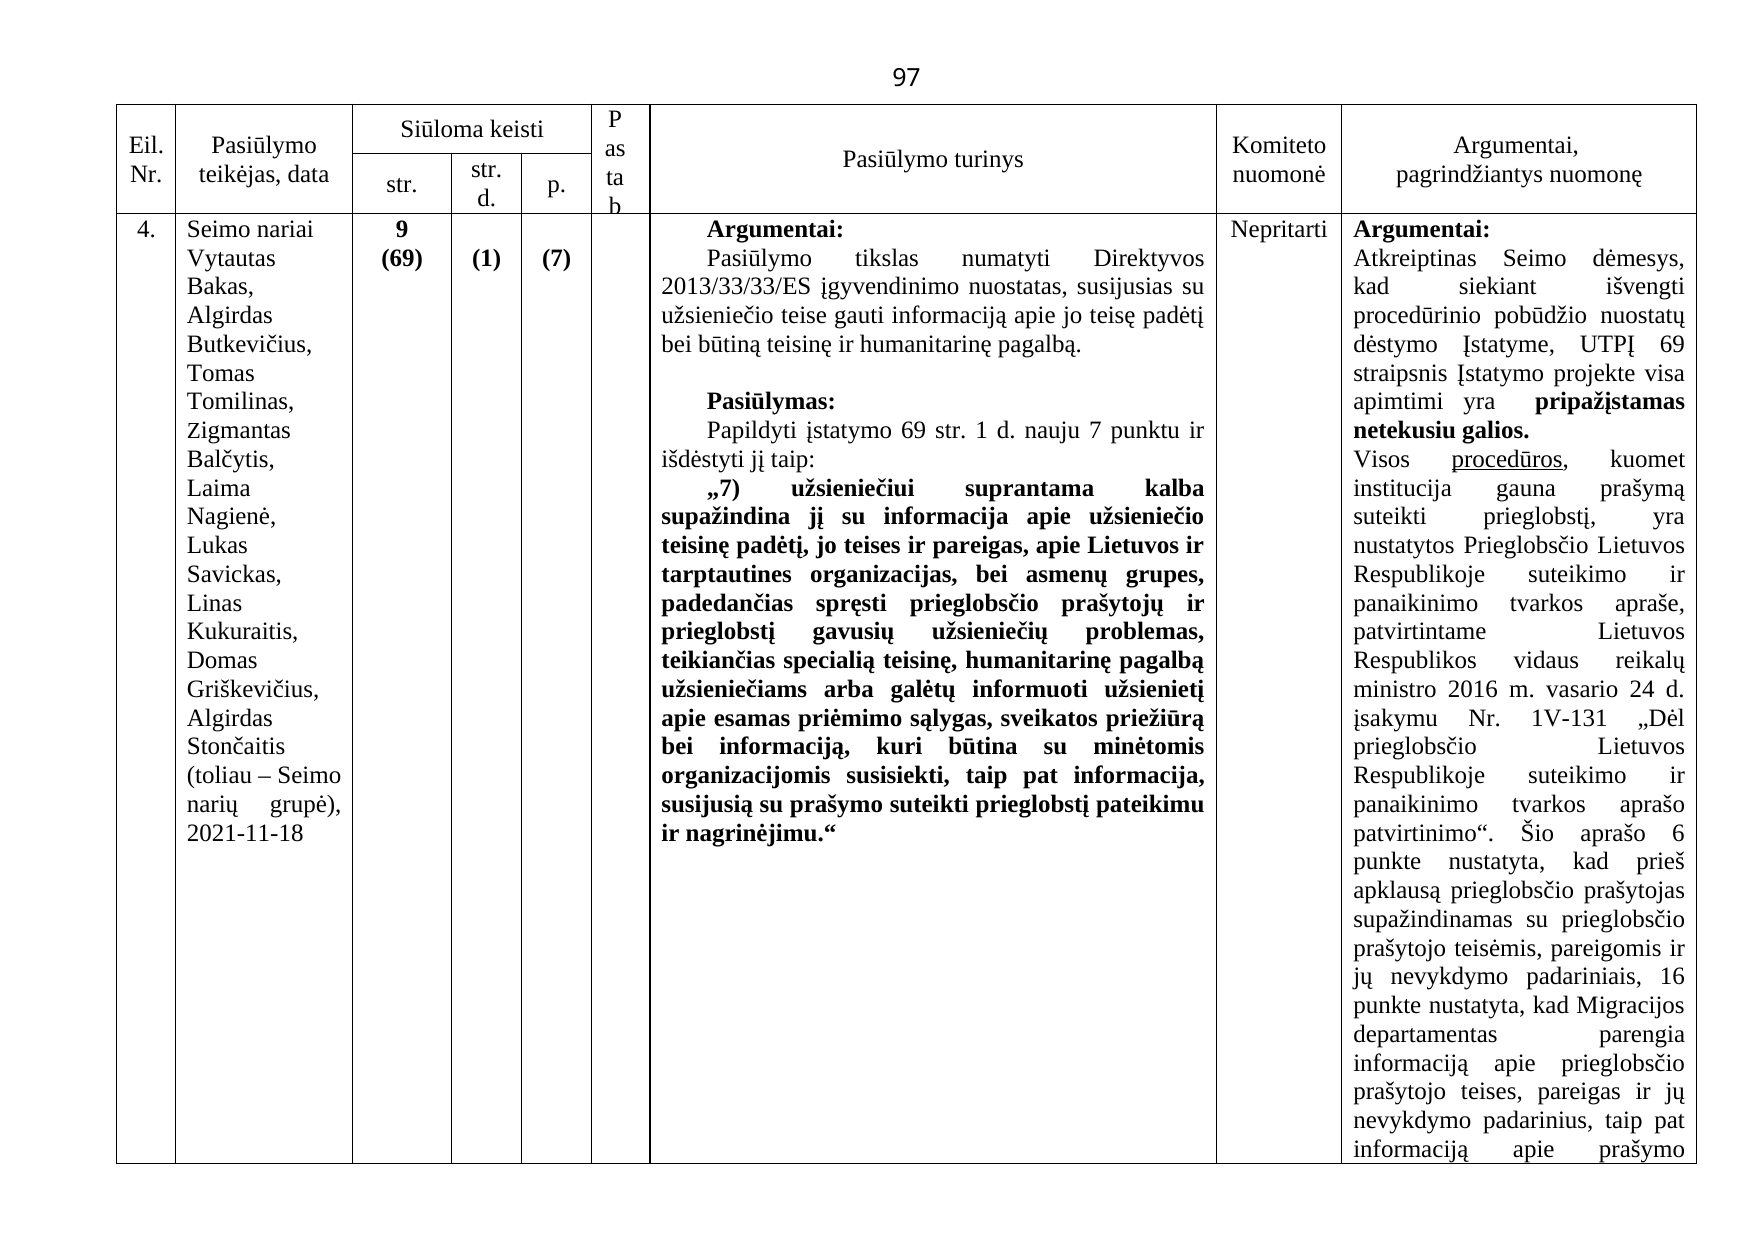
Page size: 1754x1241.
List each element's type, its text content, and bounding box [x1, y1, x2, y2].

table_cell (1) [452, 214, 521, 1163]
table_cell 9 (69) [353, 214, 451, 1163]
table_cell [592, 214, 649, 1163]
table_cell (7) [522, 214, 591, 1163]
table_cell Seimo nariai Vytautas Bakas, Algirdas Butkevičius, Tomas Tomilinas, Zigmantas Balčytis, Laima Nagienė, Lukas Savickas, Linas Kukuraitis, Domas Griškevičius, Algirdas Stončaitis (toliau – Seimo narių grupė), 2021-11-18 [176, 214, 352, 1163]
table_cell str. d. [452, 154, 521, 213]
table_header Pasiūlymo turinys [651, 105, 1216, 213]
table_header Argumentai, pagrindžiantys nuomonę [1342, 105, 1696, 213]
table_cell Argumentai: Pasiūlymo tikslas numatyti Direktyvos 2013/33/33/ES įgyvendinimo nuostatas, susijusias su užsieniečio teise gauti informaciją apie jo teisę padėtį bei būtiną teisinę ir humanitarinę pagalbą. Pasiūlymas: Papildyti įstatymo 69 str. 1 d. nauju 7 punktu ir išdėstyti jį taip: „7) užsieniečiui suprantama kalba supažindina jį su informacija apie užsieniečio teisinę padėtį, jo teises ir pareigas, apie Lietuvos ir tarptautines organizacijas, bei asmenų grupes, padedančias spręsti prieglobsčio prašytojų ir prieglobstį gavusių užsieniečių problemas, teikiančias specialią teisinę, humanitarinę pagalbą užsieniečiams arba galėtų informuoti užsienietį apie esamas priėmimo sąlygas, sveikatos priežiūrą bei informaciją, kuri būtina su minėtomis organizacijomis susisiekti, taip pat informacija, susijusią su prašymo suteikti prieglobstį pateikimu ir nagrinėjimu.“ [651, 214, 1216, 1163]
table_header Siūloma keisti [353, 105, 591, 153]
table_cell str. [353, 154, 451, 213]
table_header Pastabos [592, 105, 649, 213]
table_cell Argumentai: Atkreiptinas Seimo dėmesys, kad siekiant išvengti procedūrinio pobūdžio nuostatų dėstymo Įstatyme, UTPĮ 69 straipsnis Įstatymo projekte visa apimtimi yra pripažįstamas netekusiu galios. Visos procedūros, kuomet institucija gauna prašymą suteikti prieglobstį, yra nustatytos Prieglobsčio Lietuvos Respublikoje suteikimo ir panaikinimo tvarkos apraše, patvirtintame Lietuvos Respublikos vidaus reikalų ministro 2016 m. vasario 24 d. įsakymu Nr. 1V-131 „Dėl prieglobsčio Lietuvos Respublikoje suteikimo ir panaikinimo tvarkos aprašo patvirtinimo“. Šio aprašo 6 punkte nustatyta, kad prieš apklausą prieglobsčio prašytojas supažindinamas su prieglobsčio prašytojo teisėmis, pareigomis ir jų nevykdymo padariniais, 16 punkte nustatyta, kad Migracijos departamentas parengia informaciją apie prieglobsčio prašytojo teises, pareigas ir jų nevykdymo padarinius, taip pat informaciją apie prašymo [1342, 214, 1696, 1163]
table_cell 4. [117, 214, 175, 1163]
table_cell p. [522, 154, 591, 213]
table_header Komiteto nuomonė [1217, 105, 1341, 213]
table_cell Nepritarti [1217, 214, 1341, 1163]
table_header Eil. Nr. [117, 105, 175, 213]
table_header Pasiūlymo teikėjas, data [176, 105, 352, 213]
